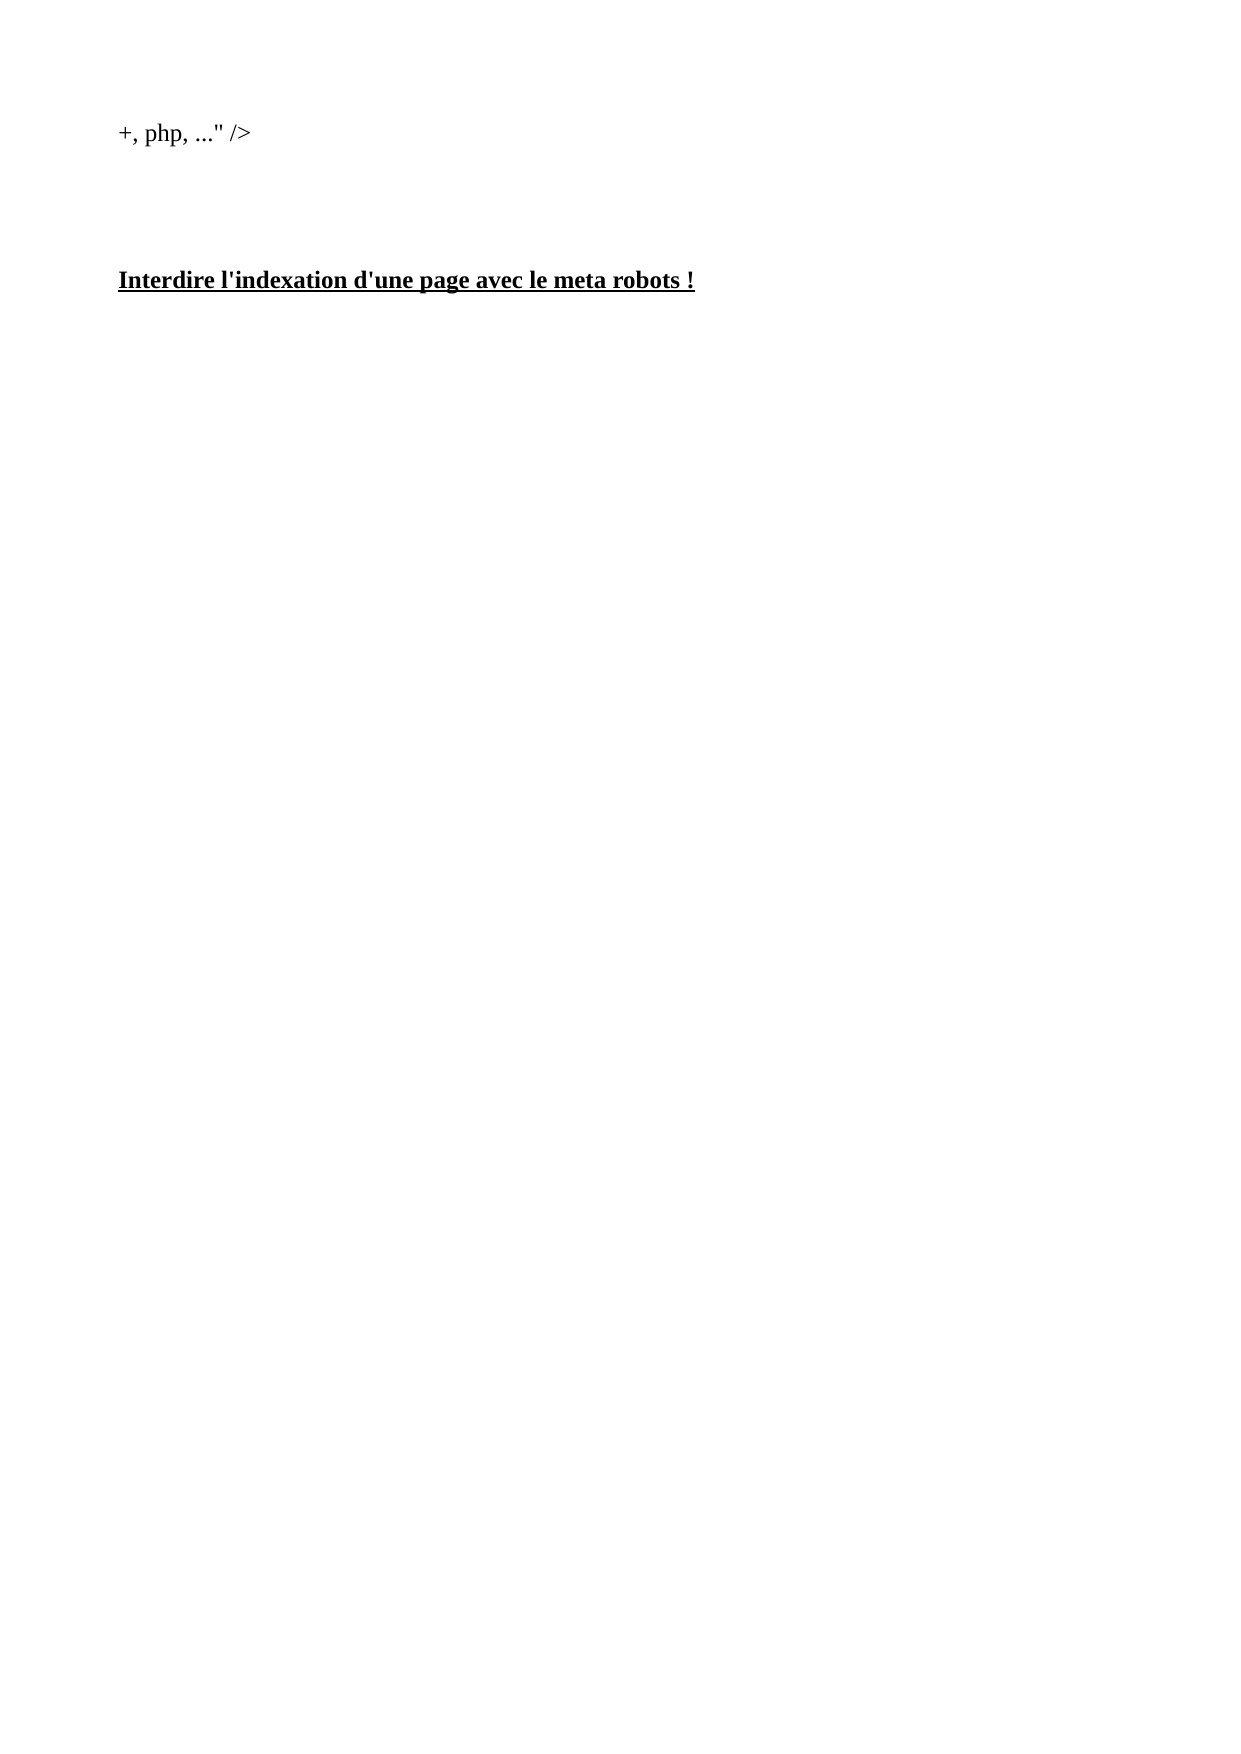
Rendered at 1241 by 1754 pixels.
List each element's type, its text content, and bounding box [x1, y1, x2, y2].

text +, php, ..." /> [118, 118, 1122, 147]
text Interdire l'indexation d'une page avec le meta robots ! [118, 265, 1122, 294]
